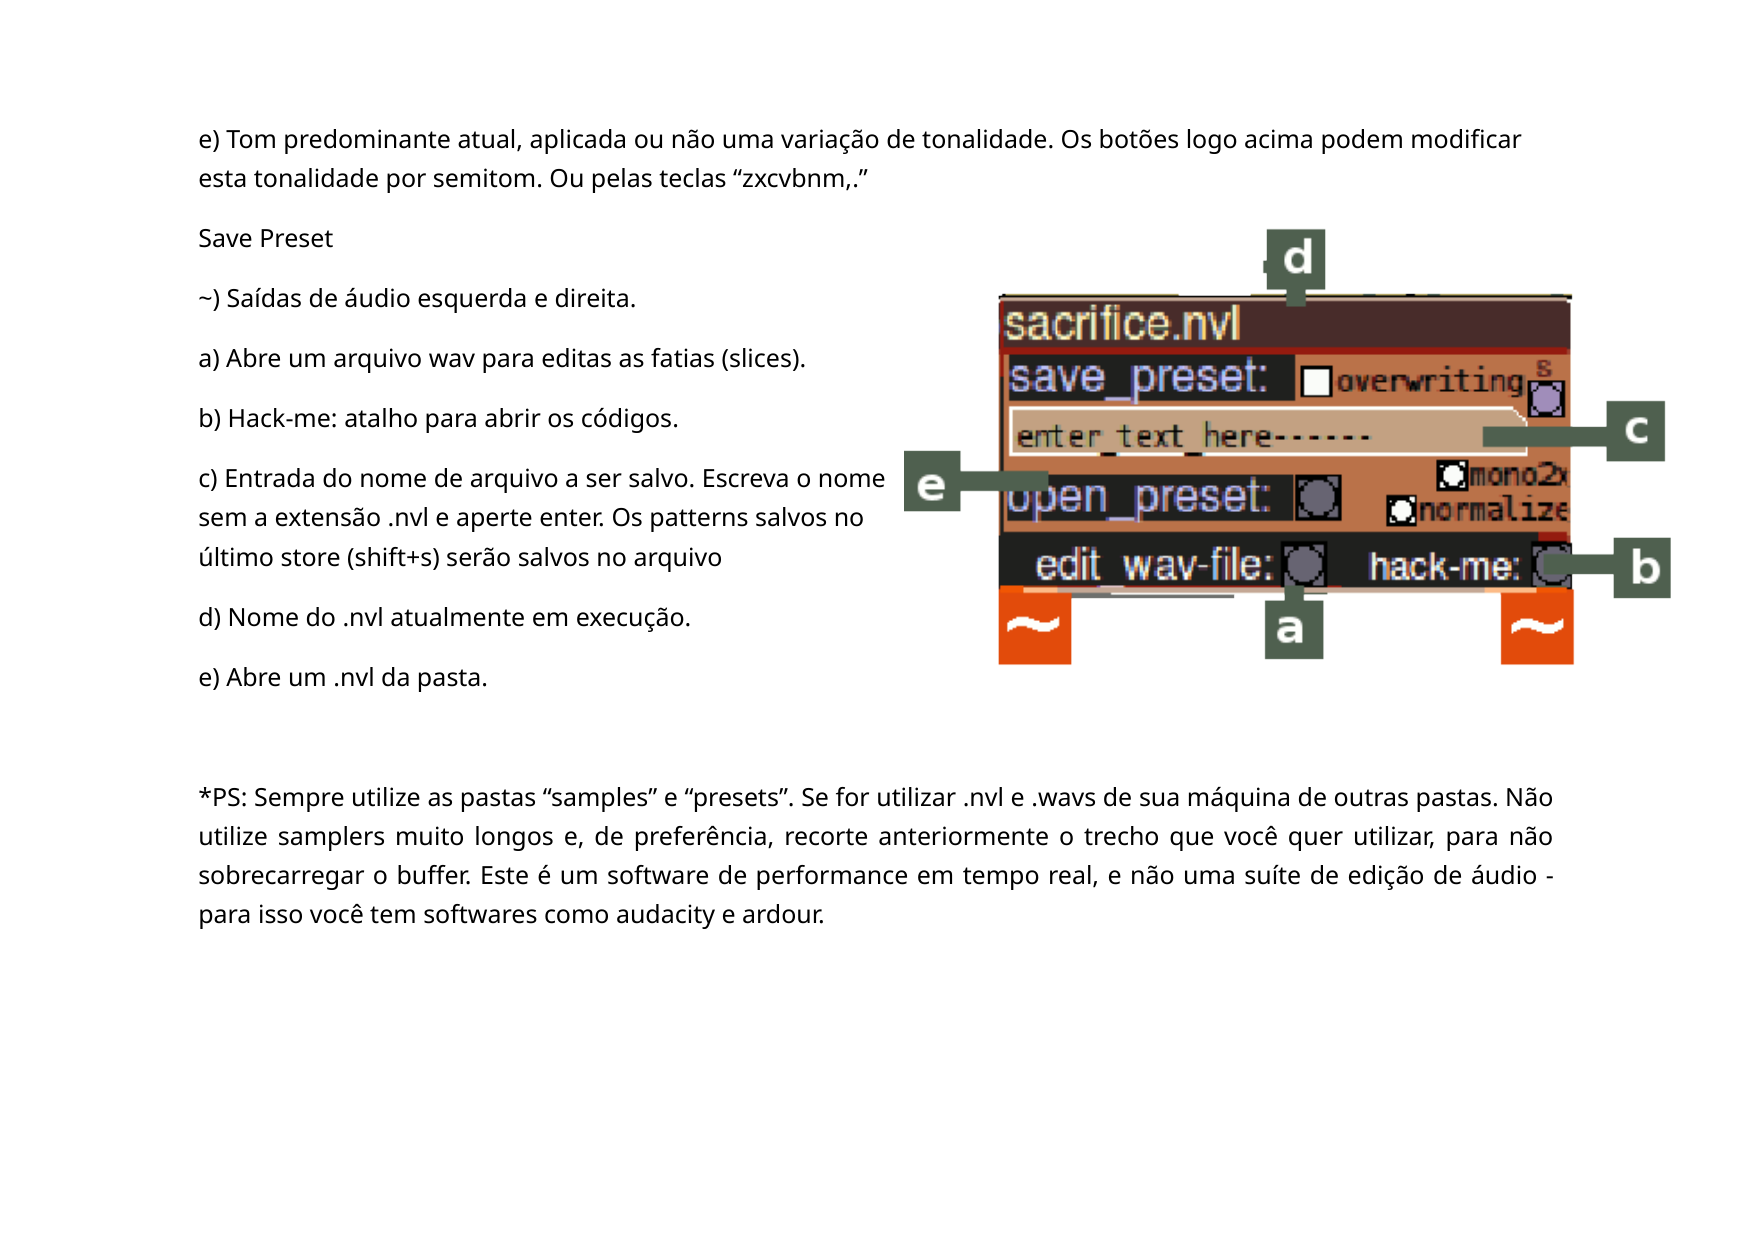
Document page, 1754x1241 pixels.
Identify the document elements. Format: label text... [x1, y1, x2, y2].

picture [904, 222, 1671, 669]
text e) Tom predominante atual, aplicada ou não uma variação de tonalidade. Os botões logo acima podem modificar esta tonalidade por semitom. Ou pelas teclas “zxcvbnm,.” [198, 122, 1556, 195]
text d) Nome do .nvl atualmente em execução. [198, 599, 904, 633]
text b) Hack-me: atalho para abrir os códigos. [198, 401, 904, 435]
text *PS: Sempre utilize as pastas “samples” e “presets”. Se for utilizar .nvl e .wavs de sua máquina de outras pastas. Não utilize samplers muito longos e, de preferência, recorte anteriormente o trecho que você quer utilizar, para não sobrecarregar o buffer. Este é um software de performance em tempo real, e não uma suíte de edição de áudio - para isso você tem softwares como audacity e ardour. [198, 779, 1556, 931]
text ~) Saídas de áudio esquerda e direita. [198, 281, 904, 315]
text Save Preset [198, 221, 1556, 255]
text c) Entrada do nome de arquivo a ser salvo. Escreva o nome sem a extensão .nvl e aperte enter. Os patterns salvos no último store (shift+s) serão salvos no arquivo [198, 461, 904, 573]
text a) Abre um arquivo wav para editas as fatias (slices). [198, 341, 904, 375]
text e) Abre um .nvl da pasta. [198, 659, 1556, 693]
